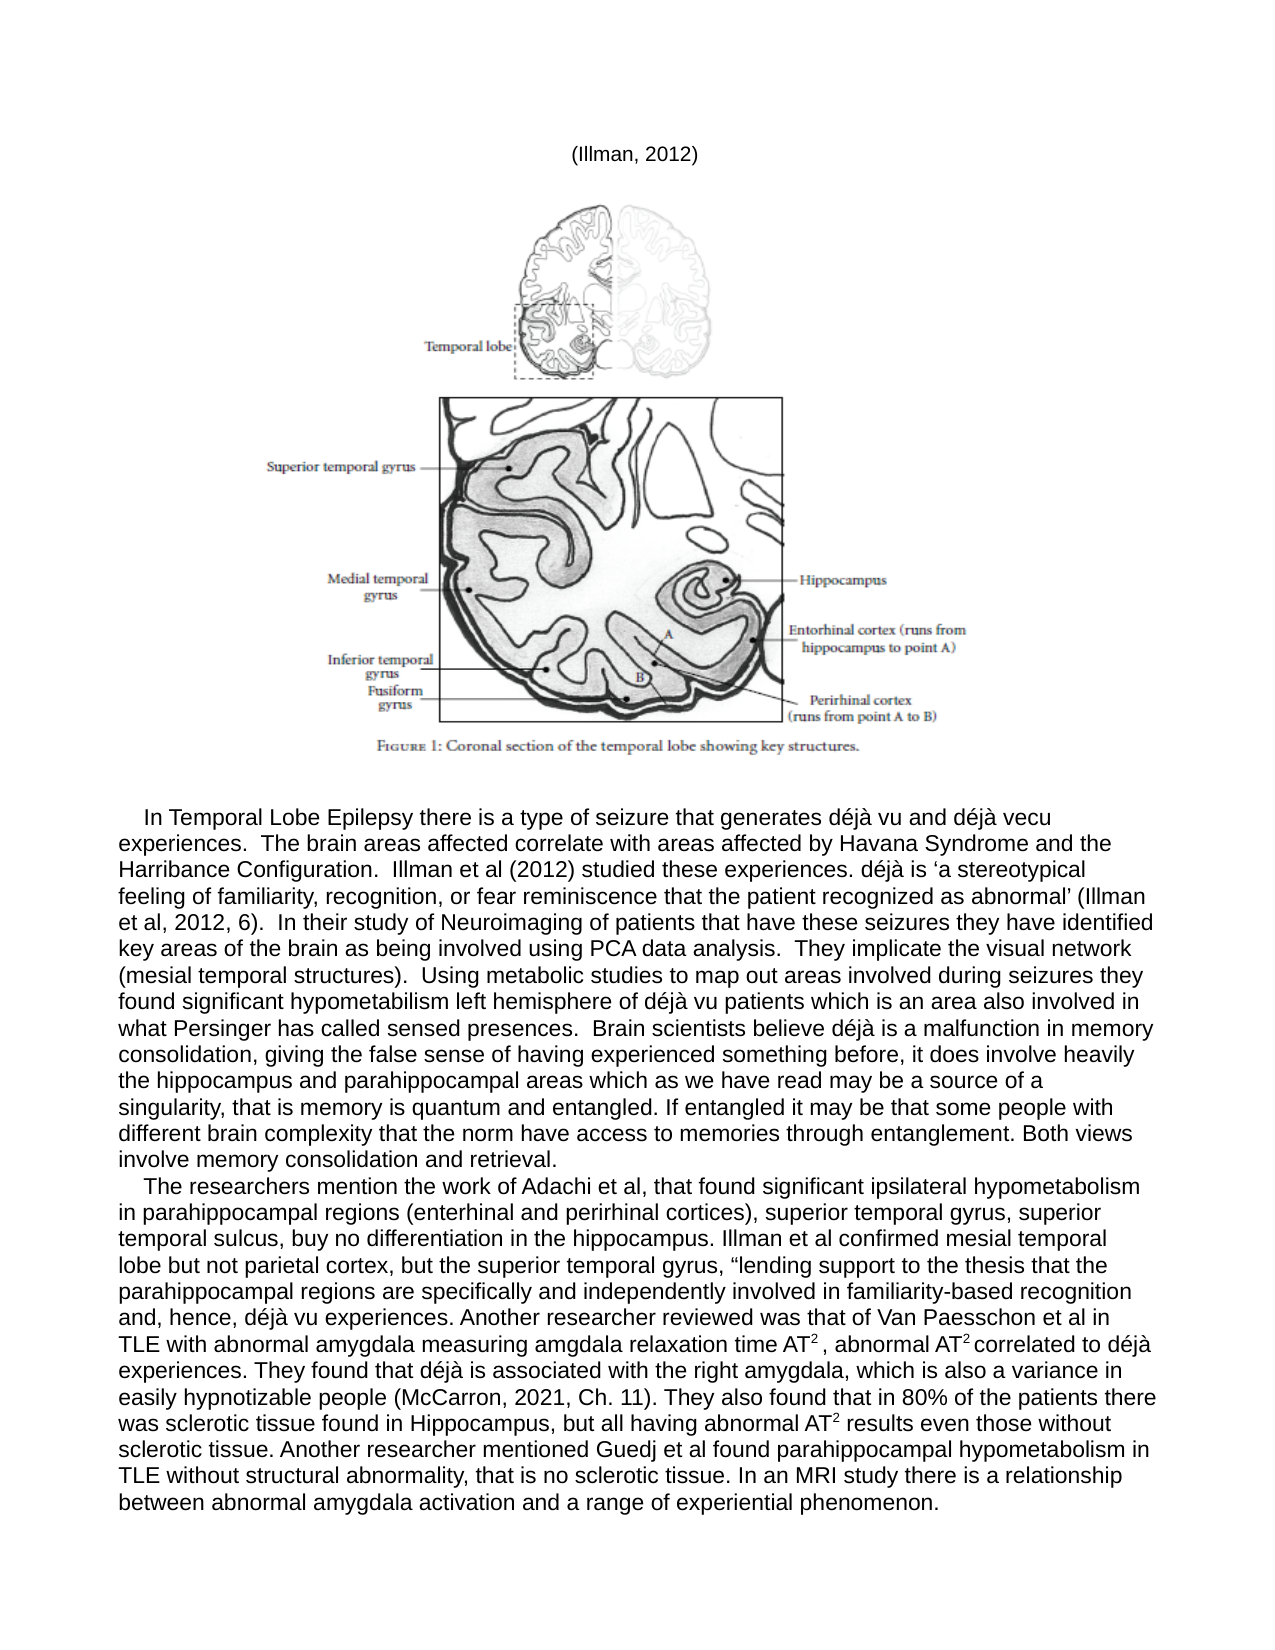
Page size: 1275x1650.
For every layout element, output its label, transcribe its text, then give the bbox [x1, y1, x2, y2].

text The researchers mention the work of Adachi et al, that found significant ipsilateral hypometabolism in parahippocampal regions (enterhinal and perirhinal cortices), superior temporal gyrus, superior temporal sulcus, buy no differentiation in the hippocampus. Illman et al confirmed mesial temporal lobe but not parietal cortex, but the superior temporal gyrus, “lending support to the thesis that the parahippocampal regions are specifically and independently involved in familiarity-based recognition and, hence, déjà vu experiences. Another researcher reviewed was that of Van Paesschon et al in TLE with abnormal amygdala measuring amgdala relaxation time AT2 , abnormal AT2 correlated to déjà experiences. They found that déjà is associated with the right amygdala, which is also a variance in easily hypnotizable people (McCarron, 2021, Ch. 11). They also found that in 80% of the patients there was sclerotic tissue found in Hippocampus, but all having abnormal AT2 results even those without sclerotic tissue. Another researcher mentioned Guedj et al found parahippocampal hypometabolism in TLE without structural abnormality, that is no sclerotic tissue. In an MRI study there is a relationship between abnormal amygdala activation and a range of experiential phenomenon. [118, 1173, 1157, 1515]
text (Illman, 2012) [118, 142, 1157, 166]
picture [235, 173, 1058, 778]
text In Temporal Lobe Epilepsy there is a type of seizure that generates déjà vu and déjà vecu experiences. The brain areas affected correlate with areas affected by Havana Syndrome and the Harribance Configuration. Illman et al (2012) studied these experiences. déjà is ‘a stereotypical feeling of familiarity, recognition, or fear reminiscence that the patient recognized as abnormal’ (Illman et al, 2012, 6). In their study of Neuroimaging of patients that have these seizures they have identified key areas of the brain as being involved using PCA data analysis. They implicate the visual network (mesial temporal structures). Using metabolic studies to map out areas involved during seizures they found significant hypometabilism left hemisphere of déjà vu patients which is an area also involved in what Persinger has called sensed presences. Brain scientists believe déjà is a malfunction in memory consolidation, giving the false sense of having experienced something before, it does involve heavily the hippocampus and parahippocampal areas which as we have read may be a source of a singularity, that is memory is quantum and entangled. If entangled it may be that some people with different brain complexity that the norm have access to memories through entanglement. Both views involve memory consolidation and retrieval. [118, 804, 1157, 1173]
